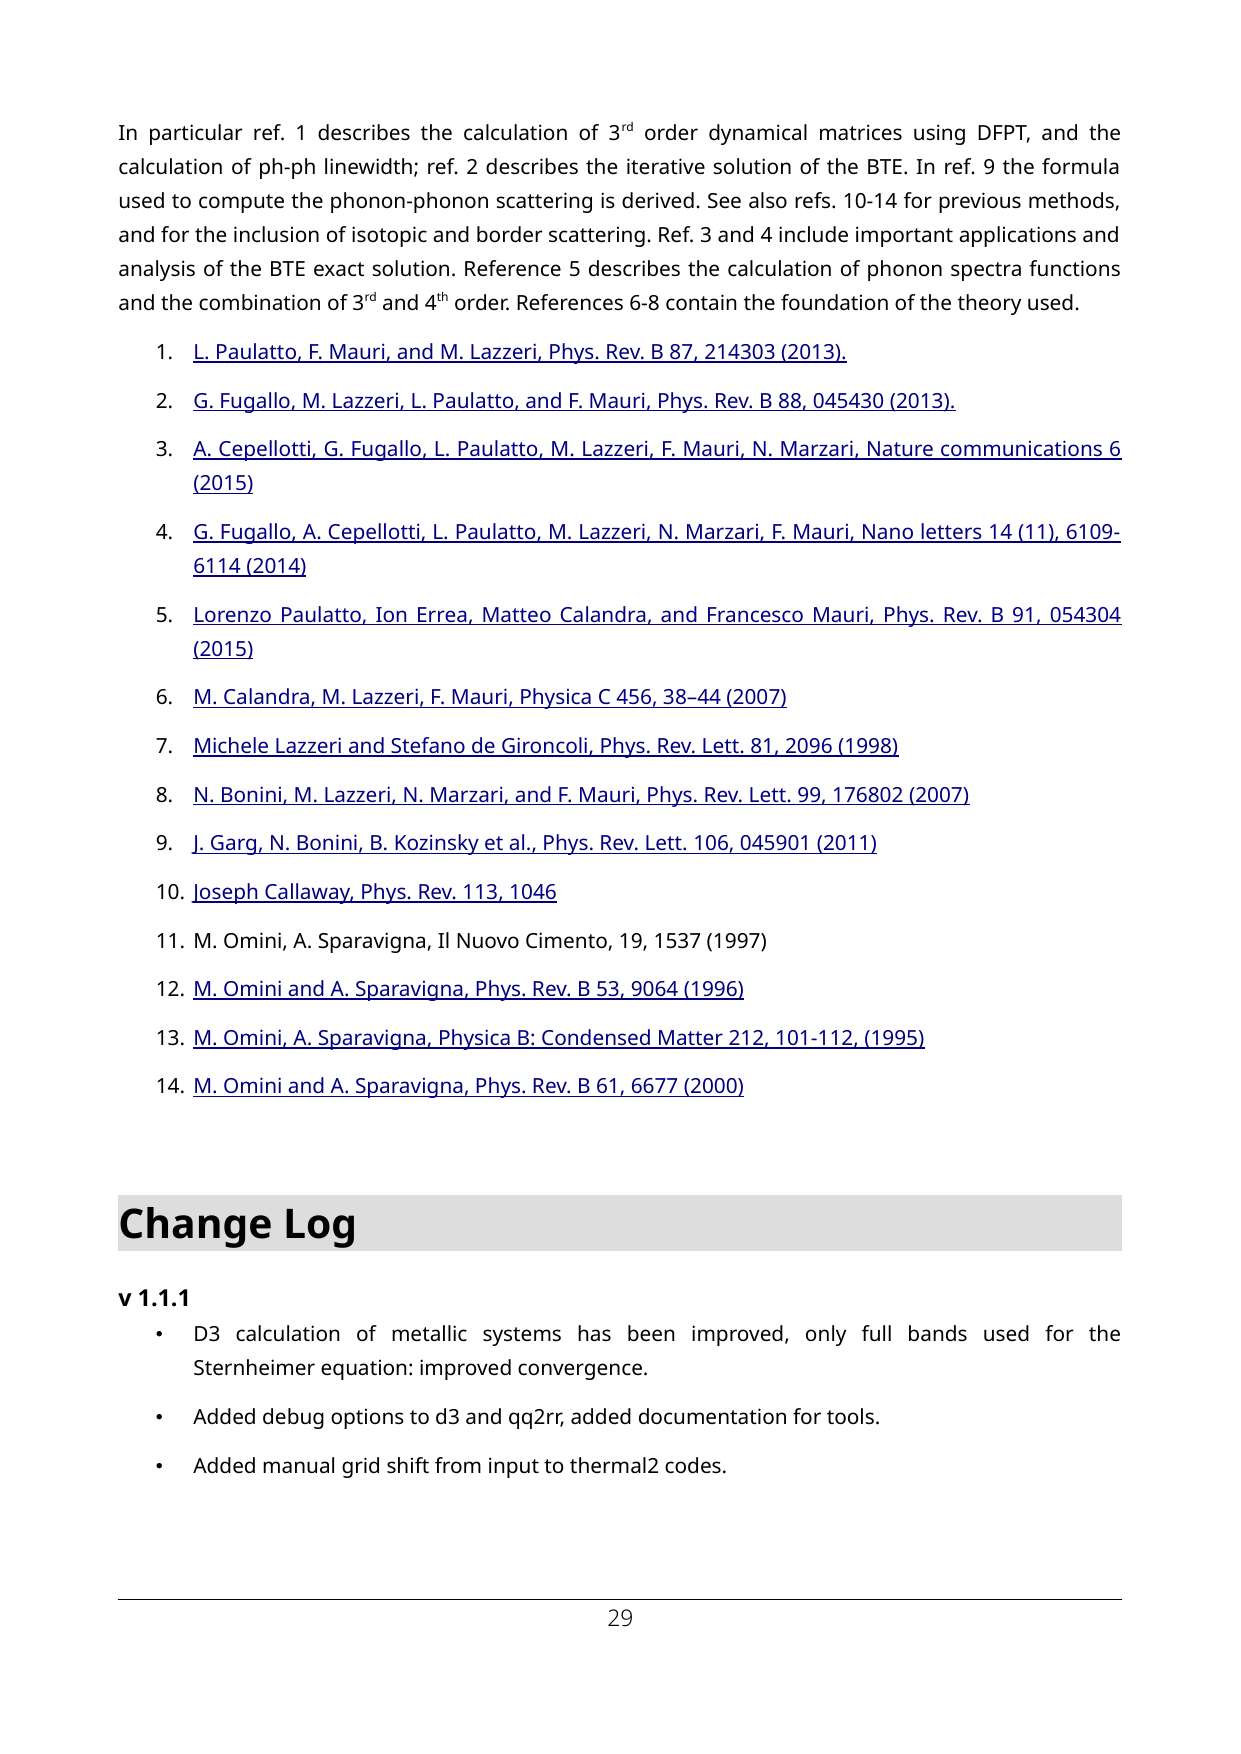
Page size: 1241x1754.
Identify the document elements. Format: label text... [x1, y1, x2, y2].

list Added manual grid shift from input to thermal2 codes. [156, 1451, 1122, 1479]
list A. Cepellotti, G. Fugallo, L. Paulatto, M. Lazzeri, F. Mauri, N. Marzari, Nature communications 6 (2015) [156, 434, 1122, 497]
list M. Omini, A. Sparavigna, Il Nuovo Cimento, 19, 1537 (1997) [156, 926, 1122, 954]
list G. Fugallo, A. Cepellotti, L. Paulatto, M. Lazzeri, N. Marzari, F. Mauri, Nano letters 14 (11), 6109-6114 (2014) [156, 517, 1122, 579]
list M. Omini and A. Sparavigna, Phys. Rev. B 61, 6677 (2000) [156, 1072, 1122, 1100]
list M. Omini and A. Sparavigna, Phys. Rev. B 53, 9064 (1996) [156, 974, 1122, 1003]
list M. Omini, A. Sparavigna, Physica B: Condensed Matter 212, 101-112, (1995) [156, 1023, 1122, 1051]
list M. Calandra, M. Lazzeri, F. Mauri, Physica C 456, 38–44 (2007) [156, 682, 1122, 711]
list L. Paulatto, F. Mauri, and M. Lazzeri, Phys. Rev. B 87, 214303 (2013). [156, 337, 1122, 366]
list D3 calculation of metallic systems has been improved, only full bands used for the Sternheimer equation: improved convergence. [156, 1319, 1122, 1382]
subtitle v 1.1.1 [118, 1281, 1122, 1313]
subtitle Change Log [118, 1195, 1122, 1251]
list J. Garg, N. Bonini, B. Kozinsky et al., Phys. Rev. Lett. 106, 045901 (2011) [156, 828, 1122, 857]
list Added debug options to d3 and qq2rr, added documentation for tools. [156, 1402, 1122, 1431]
list G. Fugallo, M. Lazzeri, L. Paulatto, and F. Mauri, Phys. Rev. B 88, 045430 (2013). [156, 386, 1122, 414]
list Michele Lazzeri and Stefano de Gironcoli, Phys. Rev. Lett. 81, 2096 (1998) [156, 731, 1122, 759]
list Joseph Callaway, Phys. Rev. 113, 1046 [156, 877, 1122, 906]
list Lorenzo Paulatto, Ion Errea, Matteo Calandra, and Francesco Mauri, Phys. Rev. B 91, 054304 (2015) [156, 600, 1122, 662]
text In particular ref. 1 describes the calculation of 3rd order dynamical matrices using DFPT, and the calculation of ph-ph linewidth; ref. 2 describes the iterative solution of the BTE. In ref. 9 the formula used to compute the phonon-phonon scattering is derived. See also refs. 10-14 for previous methods, and for the inclusion of isotopic and border scattering. Ref. 3 and 4 include important applications and analysis of the BTE exact solution. Reference 5 describes the calculation of phonon spectra functions and the combination of 3rd and 4th order. References 6-8 contain the foundation of the theory used. [118, 118, 1122, 317]
list N. Bonini, M. Lazzeri, N. Marzari, and F. Mauri, Phys. Rev. Lett. 99, 176802 (2007) [156, 780, 1122, 808]
